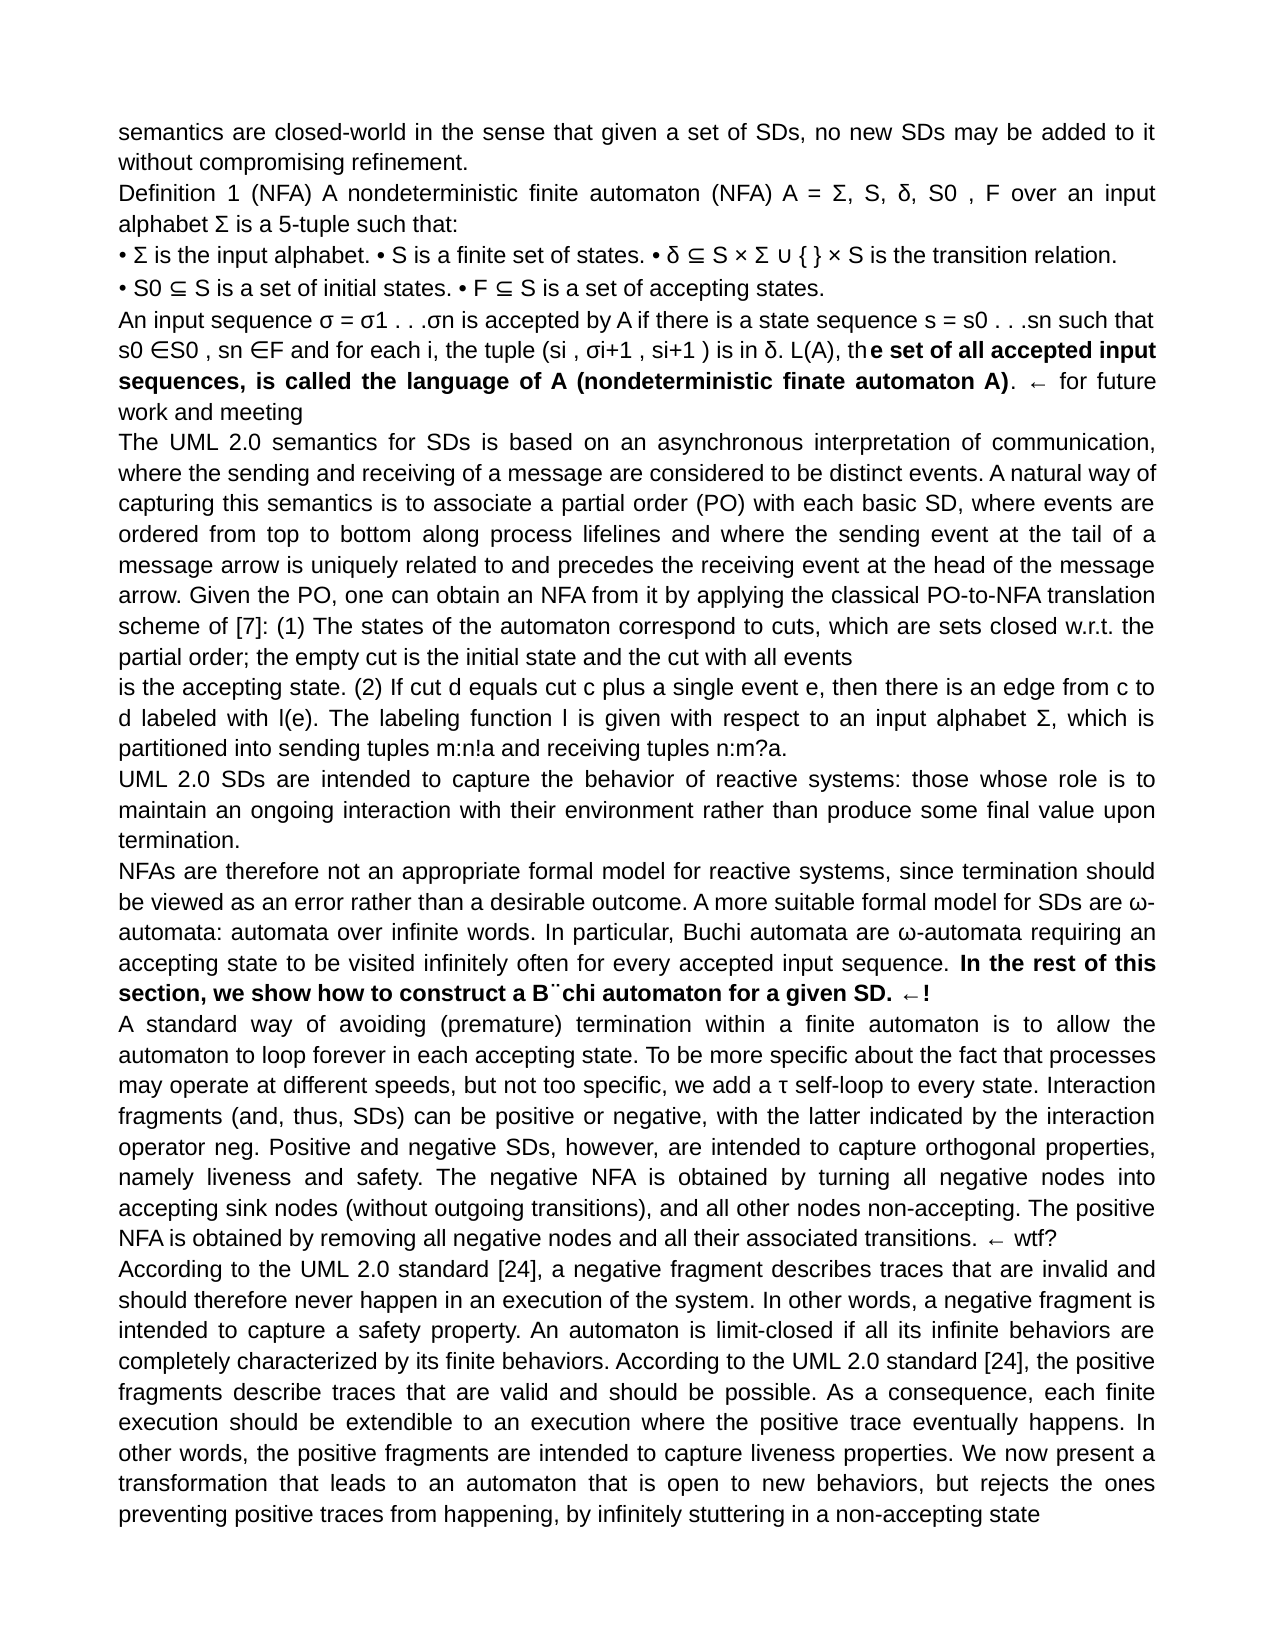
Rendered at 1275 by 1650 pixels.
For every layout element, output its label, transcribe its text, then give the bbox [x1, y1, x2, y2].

text • Σ is the input alphabet. • S is a finite set of states. • δ ⊆ S × Σ ∪ { } × S is the transition relation. [118, 241, 1157, 269]
text UML 2.0 SDs are intended to capture the behavior of reactive systems: those whose role is to maintain an ongoing interaction with their environment rather than produce some final value upon termination. [118, 765, 1157, 853]
text A standard way of avoiding (premature) termination within a finite automaton is to allow the automaton to loop forever in each accepting state. To be more specific about the fact that processes may operate at different speeds, but not too specific, we add a τ self-loop to every state. Interaction fragments (and, thus, SDs) can be positive or negative, with the latter indicated by the interaction operator neg. Positive and negative SDs, however, are intended to capture orthogonal properties, namely liveness and safety. The negative NFA is obtained by turning all negative nodes into accepting sink nodes (without outgoing transitions), and all other nodes non-accepting. The positive NFA is obtained by removing all negative nodes and all their associated transitions. ← wtf? [118, 1010, 1157, 1252]
text NFAs are therefore not an appropriate formal model for reactive systems, since termination should be viewed as an error rather than a desirable outcome. A more suitable formal model for SDs are ω-automata: automata over infinite words. In particular, Buchi automata are ω-automata requiring an accepting state to be visited infinitely often for every accepted input sequence. In the rest of this section, we show how to construct a B ̈ chi automaton for a given SD. ←! [118, 857, 1157, 1007]
text The UML 2.0 semantics for SDs is based on an asynchronous interpretation of communication, where the sending and receiving of a message are considered to be distinct events. A natural way of capturing this semantics is to associate a partial order (PO) with each basic SD, where events are ordered from top to bottom along process lifelines and where the sending event at the tail of a message arrow is uniquely related to and precedes the receiving event at the head of the message arrow. Given the PO, one can obtain an NFA from it by applying the classical PO-to-NFA translation scheme of [7]: (1) The states of the automaton correspond to cuts, which are sets closed w.r.t. the partial order; the empty cut is the initial state and the cut with all events [118, 428, 1157, 670]
text is the accepting state. (2) If cut d equals cut c plus a single event e, then there is an edge from c to d labeled with l(e). The labeling function l is given with respect to an input alphabet Σ, which is partitioned into sending tuples m:n!a and receiving tuples n:m?a. [118, 673, 1157, 762]
text • S0 ⊆ S is a set of initial states. • F ⊆ S is a set of accepting states. [118, 273, 1157, 302]
text Definition 1 (NFA) A nondeterministic finite automaton (NFA) A = Σ, S, δ, S0 , F over an input alphabet Σ is a 5-tuple such that: [118, 179, 1157, 237]
text An input sequence σ = σ1 . . .σn is accepted by A if there is a state sequence s = s0 . . .sn such that s0 ∈S0 , sn ∈F and for each i, the tuple (si , σi+1 , si+1 ) is in δ. L(A), the set of all accepted input sequences, is called the language of A (nondeterministic finate automaton A). ← for future work and meeting [118, 306, 1157, 425]
text semantics are closed-world in the sense that given a set of SDs, no new SDs may be added to it without compromising refinement. [118, 118, 1157, 176]
text According to the UML 2.0 standard [24], a negative fragment describes traces that are invalid and should therefore never happen in an execution of the system. In other words, a negative fragment is intended to capture a safety property. An automaton is limit-closed if all its infinite behaviors are completely characterized by its finite behaviors. According to the UML 2.0 standard [24], the positive fragments describe traces that are valid and should be possible. As a consequence, each finite execution should be extendible to an execution where the positive trace eventually happens. In other words, the positive fragments are intended to capture liveness properties. We now present a transformation that leads to an automaton that is open to new behaviors, but rejects the ones preventing positive traces from happening, by infinitely stuttering in a non-accepting state [118, 1255, 1157, 1527]
